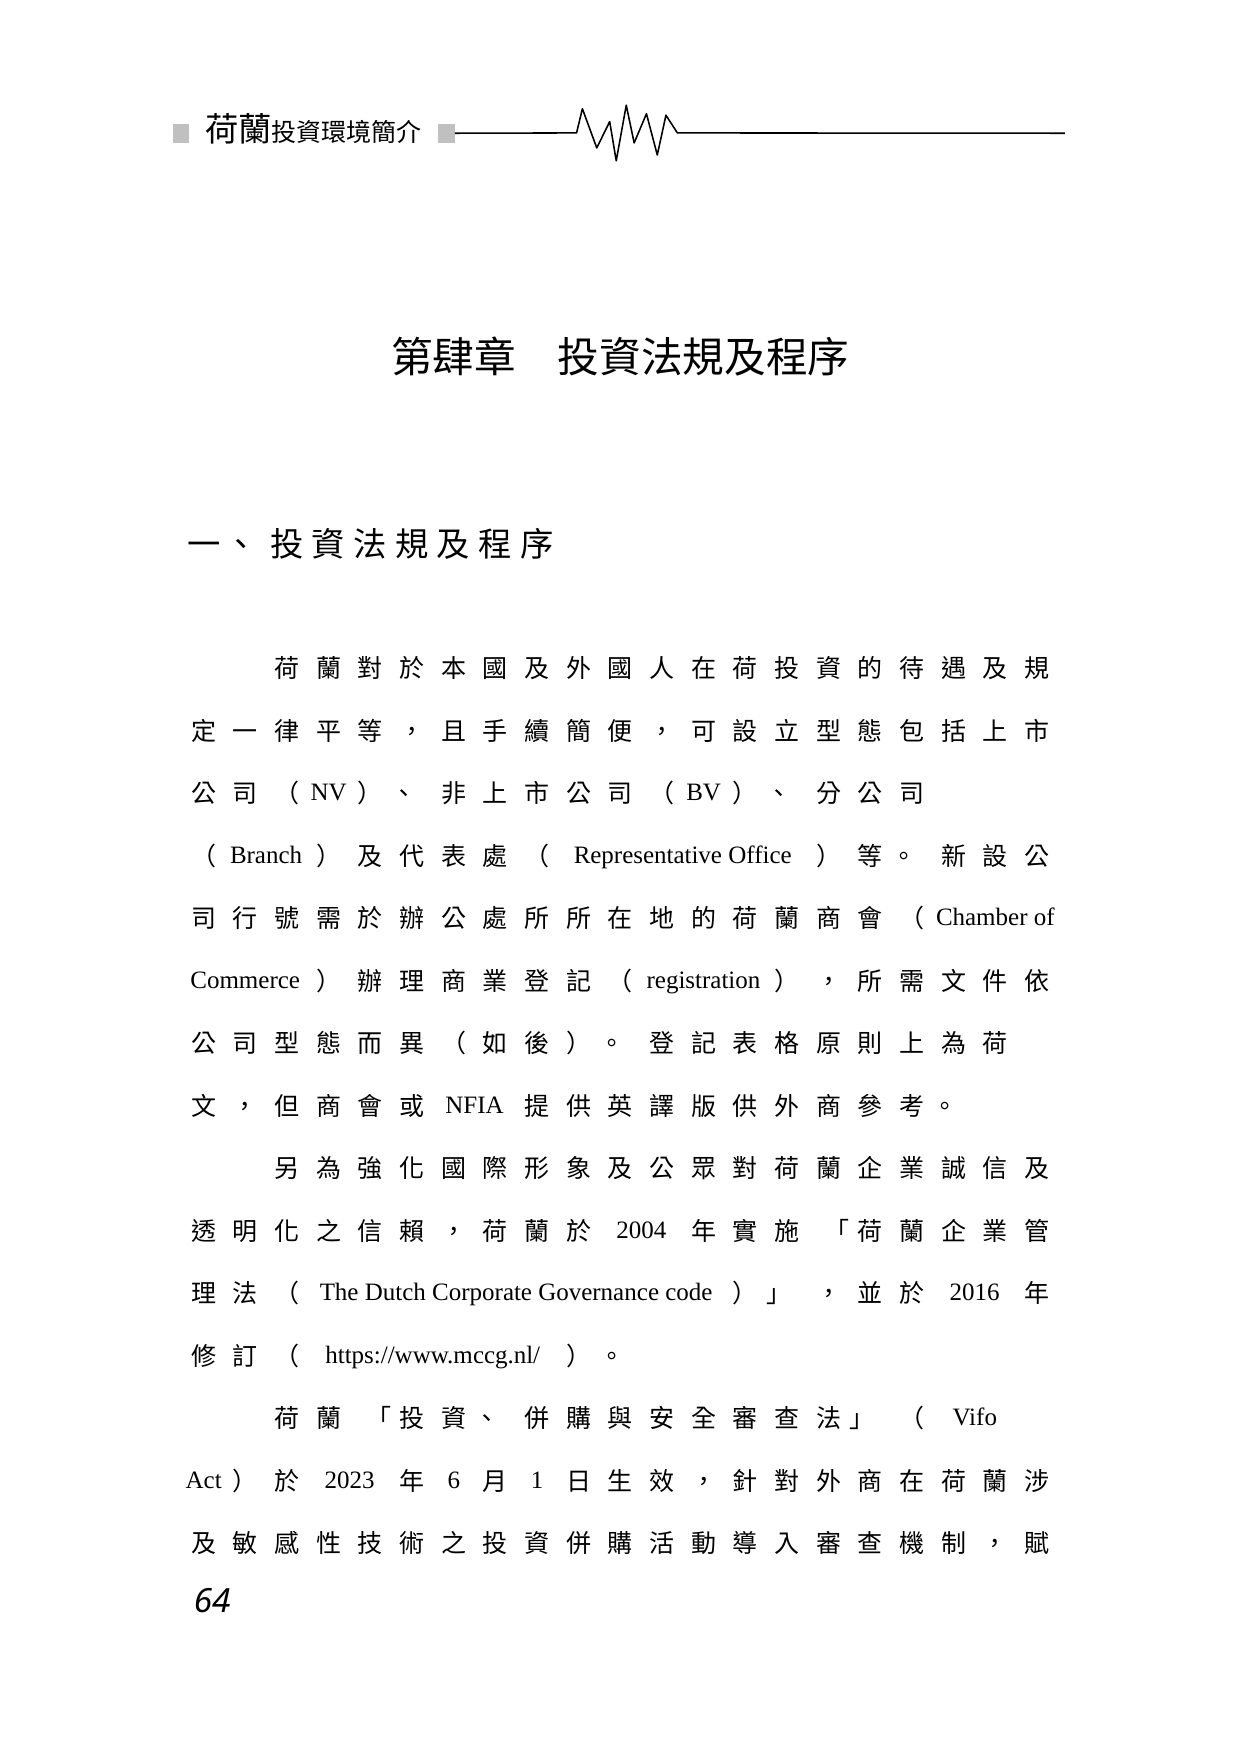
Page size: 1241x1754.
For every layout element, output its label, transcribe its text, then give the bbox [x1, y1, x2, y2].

text 另為強化國際形象及公眾對荷蘭企業誠信及透明化之信賴，荷蘭於2004年實施「荷蘭企業管理法（The Dutch Corporate Governance code）」，並於2016年修訂（https://www.mccg.nl/）。 [183, 1125, 1058, 1375]
text 第肆章 投資法規及程序 [183, 313, 1058, 375]
text 荷蘭對於本國及外國人在荷投資的待遇及規定一律平等，且手續簡便，可設立型態包括上市公司（NV）、非上市公司（BV）、分公司（Branch）及代表處（Representative Office）等。新設公司行號需於辦公處所所在地的荷蘭商會（Chamber of Commerce）辦理商業登記（registration），所需文件依公司型態而異（如後）。登記表格原則上為荷文，但商會或NFIA提供英譯版供外商參考。 [183, 625, 1058, 1125]
text 荷蘭「投資、併購與安全審查法」（Vifo Act）於2023年6月1日生效，針對外商在荷蘭涉及敏感性技術之投資併購活動導入審查機制，賦 [183, 1375, 1058, 1563]
text 一、投資法規及程序 [183, 500, 1058, 563]
